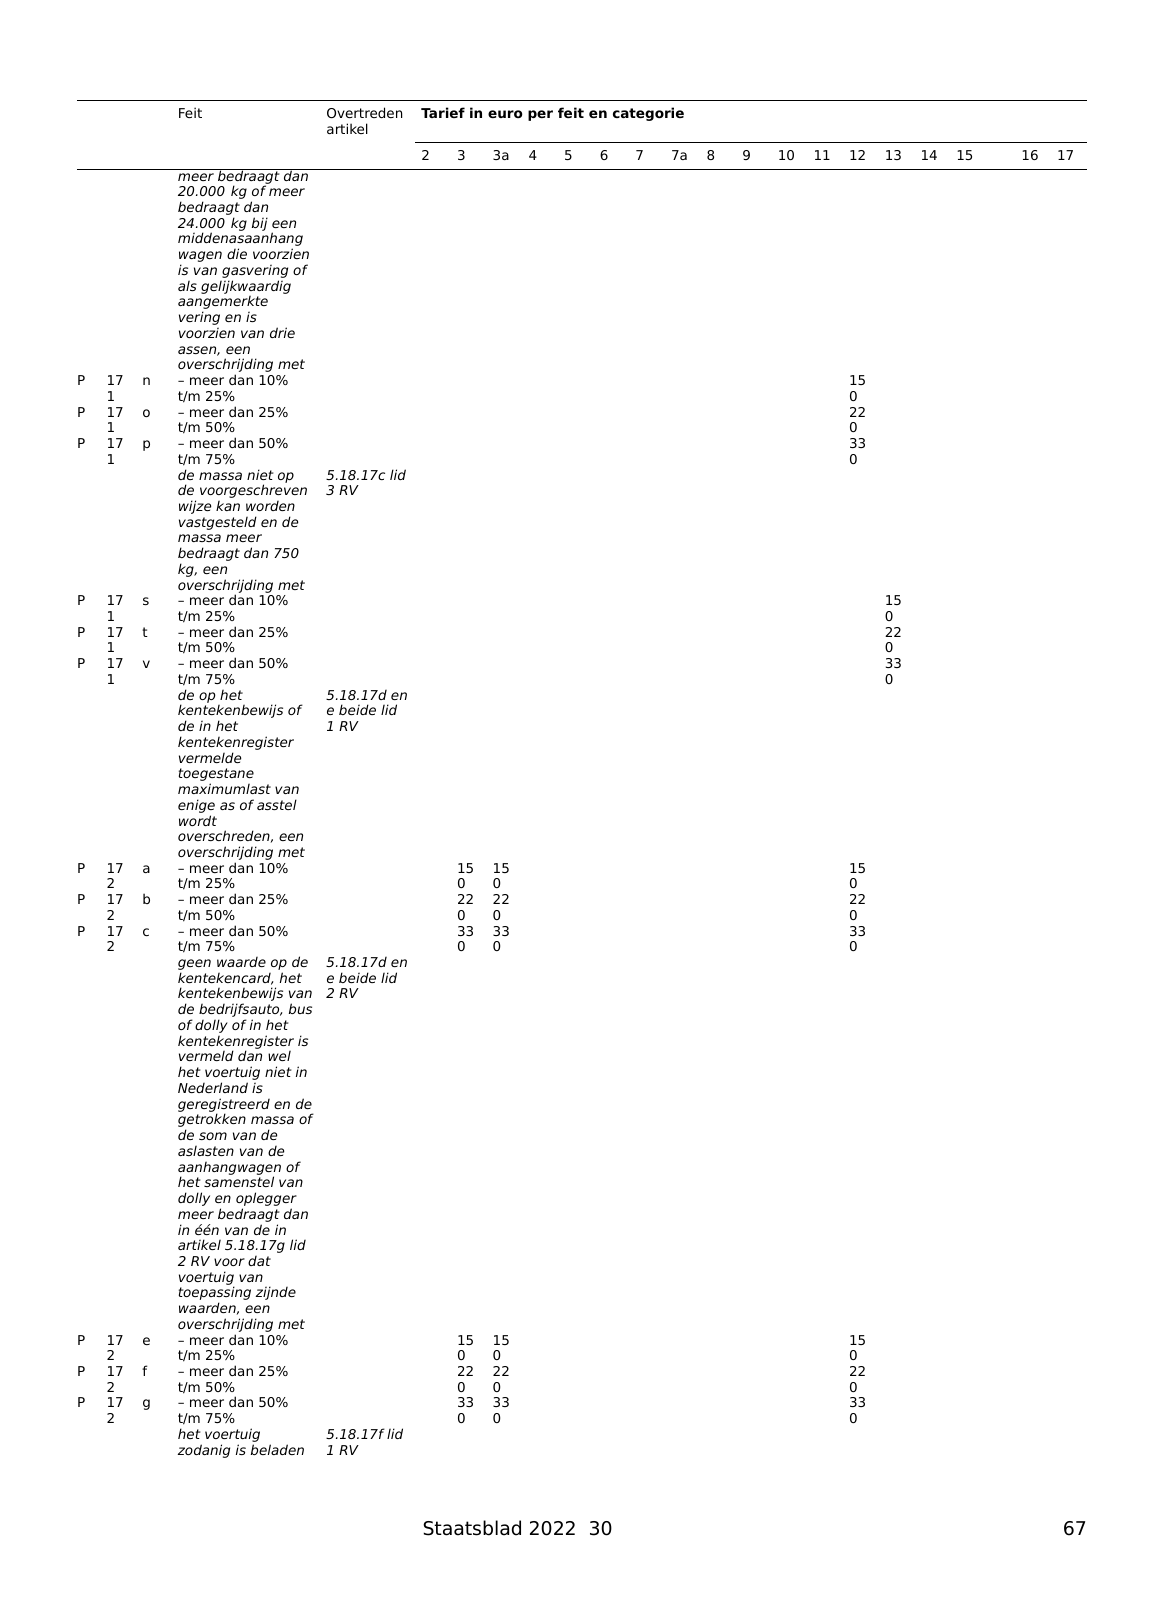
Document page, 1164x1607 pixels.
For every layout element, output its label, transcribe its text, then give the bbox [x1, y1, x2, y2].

table_cell [665, 892, 701, 923]
table_cell [914, 924, 950, 955]
table_cell [522, 1427, 558, 1458]
table_cell – meer dan 10% t/m 25% [172, 373, 320, 404]
table_cell [772, 404, 807, 436]
table_cell [629, 1333, 665, 1364]
table_cell de op het kentekenbewijs of de in het kentekenregister vermelde toegestane maximumlast van enige as of asstel wordt overschreden, een overschrijding met [172, 688, 320, 861]
table_cell [808, 1427, 843, 1458]
table_cell [736, 688, 772, 861]
table_cell [1015, 892, 1051, 923]
table_cell [629, 924, 665, 955]
table_cell [629, 1395, 665, 1427]
table_cell [914, 1364, 950, 1395]
table_cell [772, 373, 807, 404]
table_cell 171 [101, 656, 136, 687]
table_cell [522, 1395, 558, 1427]
table_cell [772, 467, 807, 593]
table_cell [415, 373, 451, 404]
table_cell [772, 436, 807, 467]
table_cell [415, 593, 451, 624]
table_cell [808, 892, 843, 923]
table_cell [772, 1395, 807, 1427]
table_cell [665, 593, 701, 624]
table_cell P [77, 861, 101, 892]
table_cell [950, 593, 1015, 624]
table_cell [808, 404, 843, 436]
table_cell [451, 593, 487, 624]
table_cell [558, 656, 593, 687]
table_cell [522, 625, 558, 656]
table_cell P [77, 404, 101, 436]
table_cell [701, 373, 736, 404]
table_cell [594, 625, 629, 656]
table_cell [950, 170, 1015, 373]
table_cell [736, 656, 772, 687]
table_cell [522, 924, 558, 955]
table_cell [914, 593, 950, 624]
table_cell – meer dan 10% t/m 25% [172, 861, 320, 892]
table_cell [1051, 593, 1087, 624]
table_cell 10 [772, 143, 807, 168]
table_cell [487, 955, 522, 1332]
table_cell [879, 404, 914, 436]
table_cell [879, 688, 914, 861]
table_cell [772, 625, 807, 656]
table_cell c [136, 924, 172, 955]
table_cell [101, 142, 136, 168]
table_cell 11 [808, 143, 843, 168]
table_cell 9 [736, 143, 772, 168]
table_cell [487, 404, 522, 436]
table_cell 172 [101, 861, 136, 892]
table_cell [1051, 861, 1087, 892]
table_cell [879, 892, 914, 923]
table_cell [629, 404, 665, 436]
table_cell [950, 1333, 1015, 1364]
table_cell [1051, 1395, 1087, 1427]
table_cell – meer dan 25% t/m 50% [172, 1364, 320, 1395]
table_cell [772, 1364, 807, 1395]
table_cell n [136, 373, 172, 404]
table_cell [594, 467, 629, 593]
table_header [77, 101, 101, 142]
table_cell 171 [101, 373, 136, 404]
table_cell [415, 436, 451, 467]
table_cell [136, 142, 172, 168]
table_cell [914, 892, 950, 923]
table_cell [914, 625, 950, 656]
table_cell [736, 593, 772, 624]
table_cell [522, 1333, 558, 1364]
table_cell [843, 656, 879, 687]
table_cell 6 [594, 143, 629, 168]
table_cell [701, 1395, 736, 1427]
table_cell [808, 593, 843, 624]
table_cell [879, 436, 914, 467]
table_cell [1015, 1427, 1051, 1458]
table_cell [451, 1427, 487, 1458]
table_cell P [77, 436, 101, 467]
table_cell [950, 1427, 1015, 1458]
table_cell [701, 688, 736, 861]
table_cell [101, 955, 136, 1332]
table_cell [950, 656, 1015, 687]
table_cell [665, 688, 701, 861]
table_cell [808, 688, 843, 861]
table_cell – meer dan 25% t/m 50% [172, 892, 320, 923]
table_cell [1051, 1427, 1087, 1458]
table_cell [629, 955, 665, 1332]
table_cell [320, 656, 415, 687]
table_cell [629, 1364, 665, 1395]
table_cell [772, 924, 807, 955]
table_cell [1015, 1333, 1051, 1364]
table_cell [843, 688, 879, 861]
table_cell [843, 170, 879, 373]
table_cell [320, 625, 415, 656]
table_cell P [77, 625, 101, 656]
table_cell [451, 688, 487, 861]
table_cell 5.18.17f lid 1 RV [320, 1427, 415, 1458]
table_cell 330 [487, 1395, 522, 1427]
table_cell 220 [451, 1364, 487, 1395]
table_cell [1015, 467, 1051, 593]
table_cell [772, 892, 807, 923]
table_cell [594, 1333, 629, 1364]
table_cell [1051, 625, 1087, 656]
table_cell 172 [101, 1364, 136, 1395]
table_cell [950, 625, 1015, 656]
table_cell [558, 436, 593, 467]
table_cell [1051, 404, 1087, 436]
table_cell [77, 688, 101, 861]
table_cell [629, 1427, 665, 1458]
table_cell 330 [879, 656, 914, 687]
table_cell [77, 170, 101, 373]
table_cell [594, 892, 629, 923]
table_cell [950, 1395, 1015, 1427]
table_cell [522, 1364, 558, 1395]
table_cell [629, 861, 665, 892]
table_cell [1015, 656, 1051, 687]
table_cell 330 [843, 924, 879, 955]
table_cell [879, 1364, 914, 1395]
table_cell [843, 1427, 879, 1458]
table_cell 330 [451, 1395, 487, 1427]
table_cell [1015, 373, 1051, 404]
table_cell [101, 467, 136, 593]
table_cell [522, 436, 558, 467]
table_cell [772, 1427, 807, 1458]
table_cell [487, 436, 522, 467]
table_cell [701, 625, 736, 656]
table_cell [808, 436, 843, 467]
table_cell [1015, 861, 1051, 892]
table_cell [487, 593, 522, 624]
table_cell 171 [101, 625, 136, 656]
table_cell [77, 467, 101, 593]
table_cell [451, 373, 487, 404]
table_cell [320, 593, 415, 624]
table_cell [522, 892, 558, 923]
table_cell P [77, 1333, 101, 1364]
table_cell [808, 861, 843, 892]
table_cell meer bedraagt dan 20.000 kg of meer bedraagt dan 24.000 kg bij een middenasaanhangwagen die voorzien is van gasvering of als gelijkwaardig aangemerkte vering en is voorzien van drie assen, een overschrijding met [172, 170, 320, 373]
table_cell [736, 467, 772, 593]
table_cell [665, 625, 701, 656]
table_cell [879, 467, 914, 593]
table_cell [701, 170, 736, 373]
table_header Overtreden artikel [320, 101, 415, 142]
table_cell – meer dan 50% t/m 75% [172, 924, 320, 955]
table_cell geen waarde op de kentekencard, het kentekenbewijs van de bedrijfsauto, bus of dolly of in het kentekenregister is vermeld dan wel het voertuig niet in Nederland is geregistreerd en de getrokken massa of de som van de aslasten van de aanhangwagen of het samenstel van dolly en oplegger meer bedraagt dan in één van de in artikel 5.18.17g lid 2 RV voor dat voertuig van toepassing zijnde waarden, een overschrijding met [172, 955, 320, 1332]
table_cell [701, 861, 736, 892]
table_cell 12 [843, 143, 879, 168]
table_cell [701, 593, 736, 624]
table_cell [736, 955, 772, 1332]
table_cell [522, 656, 558, 687]
table_cell [415, 1364, 451, 1395]
table_cell [415, 625, 451, 656]
table_cell [522, 404, 558, 436]
table_cell [808, 1395, 843, 1427]
table_cell [665, 656, 701, 687]
table_cell [736, 404, 772, 436]
table_cell [808, 924, 843, 955]
table_cell [736, 373, 772, 404]
table_cell [558, 593, 593, 624]
table_cell [701, 1333, 736, 1364]
table_cell P [77, 1395, 101, 1427]
table_cell [487, 373, 522, 404]
table_cell [172, 142, 320, 168]
table_cell [701, 892, 736, 923]
table_cell [701, 1427, 736, 1458]
table_cell [629, 170, 665, 373]
table_cell 220 [843, 404, 879, 436]
table_cell [415, 924, 451, 955]
table_cell [914, 955, 950, 1332]
table_cell 172 [101, 1333, 136, 1364]
table_cell [950, 892, 1015, 923]
table_cell 150 [451, 861, 487, 892]
table_cell [1015, 955, 1051, 1332]
table_cell [665, 373, 701, 404]
table_cell [558, 625, 593, 656]
table_cell [808, 467, 843, 593]
table_cell [914, 170, 950, 373]
table_cell [522, 688, 558, 861]
table_cell [772, 955, 807, 1332]
table_cell [594, 436, 629, 467]
table_cell P [77, 656, 101, 687]
table_cell [1051, 955, 1087, 1332]
table_cell 5 [558, 143, 593, 168]
table_cell [1015, 170, 1051, 373]
table_cell [1051, 924, 1087, 955]
table_cell [451, 625, 487, 656]
table_cell [665, 861, 701, 892]
table_cell [736, 1333, 772, 1364]
table_cell [451, 955, 487, 1332]
table_cell [415, 955, 451, 1332]
table_cell [665, 955, 701, 1332]
table_cell 220 [843, 1364, 879, 1395]
table_cell [879, 170, 914, 373]
table_cell [629, 892, 665, 923]
table_cell [701, 404, 736, 436]
table_cell [629, 625, 665, 656]
table_cell t [136, 625, 172, 656]
table_cell 220 [843, 892, 879, 923]
table_cell P [77, 892, 101, 923]
table_cell [415, 861, 451, 892]
table_cell [665, 1427, 701, 1458]
table_cell [594, 955, 629, 1332]
table_cell [558, 861, 593, 892]
table_cell s [136, 593, 172, 624]
table_cell 150 [487, 1333, 522, 1364]
table_cell [1051, 467, 1087, 593]
table_cell v [136, 656, 172, 687]
table_cell 17 [1051, 143, 1087, 168]
table_cell [136, 467, 172, 593]
table_cell 14 [914, 143, 950, 168]
table_cell a [136, 861, 172, 892]
table_cell 3a [487, 143, 522, 168]
table_cell [320, 404, 415, 436]
table_cell [594, 688, 629, 861]
table_cell [914, 1333, 950, 1364]
table_cell [320, 170, 415, 373]
table_cell [101, 1427, 136, 1458]
table_cell [558, 892, 593, 923]
table_cell [594, 924, 629, 955]
table_cell [808, 1333, 843, 1364]
table_cell [136, 688, 172, 861]
table_cell P [77, 373, 101, 404]
table_cell f [136, 1364, 172, 1395]
table_cell [843, 955, 879, 1332]
table_cell [451, 404, 487, 436]
table_cell 150 [451, 1333, 487, 1364]
table_cell [320, 1395, 415, 1427]
table_cell [558, 1364, 593, 1395]
table_cell [772, 861, 807, 892]
table_cell [415, 656, 451, 687]
table_cell [914, 436, 950, 467]
table_cell [772, 688, 807, 861]
table_cell [558, 1427, 593, 1458]
table_cell [808, 955, 843, 1332]
table_cell – meer dan 25% t/m 50% [172, 625, 320, 656]
table_cell [808, 656, 843, 687]
table_cell [843, 467, 879, 593]
table_cell [808, 625, 843, 656]
table_cell [736, 436, 772, 467]
table_cell 330 [843, 436, 879, 467]
table_cell 7 [629, 143, 665, 168]
table_cell [665, 1333, 701, 1364]
table_cell [415, 1427, 451, 1458]
table_cell 150 [879, 593, 914, 624]
table_cell [594, 1395, 629, 1427]
table_cell [451, 436, 487, 467]
table_cell het voertuig zodanig is beladen [172, 1427, 320, 1458]
table_cell 220 [487, 1364, 522, 1395]
table_cell [136, 170, 172, 373]
table_cell 5.18.17c lid 3 RV [320, 467, 415, 593]
table_cell [665, 1395, 701, 1427]
table_cell [736, 170, 772, 373]
table_cell e [136, 1333, 172, 1364]
table_cell [736, 1364, 772, 1395]
table_cell [320, 924, 415, 955]
table_cell [320, 436, 415, 467]
table_cell [772, 1333, 807, 1364]
table_cell [879, 1395, 914, 1427]
table_cell [487, 688, 522, 861]
table_cell [594, 373, 629, 404]
table_cell [1015, 1395, 1051, 1427]
table_cell [558, 467, 593, 593]
table_cell 150 [843, 1333, 879, 1364]
table_cell [487, 170, 522, 373]
table_cell [1015, 688, 1051, 861]
table_cell [701, 924, 736, 955]
table_cell [772, 170, 807, 373]
table_cell [594, 861, 629, 892]
table_cell [701, 955, 736, 1332]
table_cell [950, 688, 1015, 861]
table_cell [415, 170, 451, 373]
table_cell [487, 625, 522, 656]
table_cell [629, 373, 665, 404]
table_cell [879, 373, 914, 404]
table_cell [950, 924, 1015, 955]
table_cell – meer dan 10% t/m 25% [172, 593, 320, 624]
table_cell [665, 404, 701, 436]
table_cell [701, 467, 736, 593]
table_cell [101, 170, 136, 373]
table_cell [522, 593, 558, 624]
table_cell [772, 593, 807, 624]
table_cell [1015, 404, 1051, 436]
table_cell [522, 467, 558, 593]
table_cell 4 [522, 143, 558, 168]
table_cell [629, 467, 665, 593]
table_cell [487, 467, 522, 593]
table_cell [415, 892, 451, 923]
table_cell [77, 955, 101, 1332]
table_cell [950, 861, 1015, 892]
table_cell [736, 1427, 772, 1458]
table_cell 15 [950, 143, 1015, 168]
table_cell p [136, 436, 172, 467]
table_cell [1051, 436, 1087, 467]
table_cell [701, 656, 736, 687]
table_cell [594, 656, 629, 687]
table_cell [1051, 373, 1087, 404]
table_cell [594, 1364, 629, 1395]
table_cell [879, 1333, 914, 1364]
table_cell [320, 1364, 415, 1395]
table_cell g [136, 1395, 172, 1427]
table_cell 16 [1015, 143, 1051, 168]
table_cell [320, 892, 415, 923]
table_cell [415, 688, 451, 861]
table_cell 220 [451, 892, 487, 923]
table_cell 150 [843, 373, 879, 404]
table_cell [320, 373, 415, 404]
table_cell 171 [101, 404, 136, 436]
table_cell [558, 688, 593, 861]
table_cell [950, 404, 1015, 436]
table_cell b [136, 892, 172, 923]
table_cell [629, 593, 665, 624]
table_cell [1051, 1364, 1087, 1395]
table_cell [950, 467, 1015, 593]
table_cell [843, 593, 879, 624]
table_cell [594, 1427, 629, 1458]
table_cell [1015, 924, 1051, 955]
table_cell 5.18.17d en e beide lid 1 RV [320, 688, 415, 861]
table_cell P [77, 924, 101, 955]
table_cell – meer dan 25% t/m 50% [172, 404, 320, 436]
table_cell [950, 373, 1015, 404]
table_cell [594, 170, 629, 373]
table_cell [808, 170, 843, 373]
table_cell [701, 436, 736, 467]
table_cell [914, 467, 950, 593]
table_cell [415, 404, 451, 436]
table_cell [558, 170, 593, 373]
table_cell [629, 656, 665, 687]
table_cell [558, 924, 593, 955]
table_cell [1015, 1364, 1051, 1395]
table_cell 2 [415, 143, 451, 168]
table_cell – meer dan 10% t/m 25% [172, 1333, 320, 1364]
table_cell [736, 1395, 772, 1427]
table_cell [736, 861, 772, 892]
table_cell [522, 373, 558, 404]
table_header Tarief in euro per feit en categorie [415, 101, 1087, 142]
table_cell [914, 404, 950, 436]
table_cell [1051, 656, 1087, 687]
table_cell [1015, 593, 1051, 624]
table_cell [914, 373, 950, 404]
table_cell [950, 955, 1015, 1332]
table_cell 150 [843, 861, 879, 892]
table_cell [558, 1333, 593, 1364]
table_cell [320, 142, 415, 168]
table_cell [487, 656, 522, 687]
table_cell [629, 688, 665, 861]
table_cell [772, 656, 807, 687]
table_cell o [136, 404, 172, 436]
table_cell [558, 955, 593, 1332]
table_cell [879, 861, 914, 892]
table_cell [522, 170, 558, 373]
table_cell 13 [879, 143, 914, 168]
table_cell [487, 1427, 522, 1458]
table_cell [914, 688, 950, 861]
table_cell 171 [101, 593, 136, 624]
table_cell [629, 436, 665, 467]
table_cell 5.18.17d en e beide lid 2 RV [320, 955, 415, 1332]
table_cell 7a [665, 143, 701, 168]
table_cell [136, 955, 172, 1332]
table_header [136, 101, 172, 142]
table_cell [1051, 1333, 1087, 1364]
table_cell [101, 688, 136, 861]
table_cell de massa niet op de voorgeschreven wijze kan worden vastgesteld en de massa meer bedraagt dan 750 kg, een overschrijding met [172, 467, 320, 593]
table_cell – meer dan 50% t/m 75% [172, 656, 320, 687]
table_cell [914, 861, 950, 892]
table_cell [77, 142, 101, 168]
table_cell [665, 436, 701, 467]
table_cell 8 [701, 143, 736, 168]
table_cell [879, 1427, 914, 1458]
table_header Feit [172, 101, 320, 142]
table_cell [914, 1395, 950, 1427]
table_cell [914, 1427, 950, 1458]
table_cell [1051, 892, 1087, 923]
table_cell [736, 625, 772, 656]
table_cell 220 [879, 625, 914, 656]
table_cell [665, 1364, 701, 1395]
table_cell [1051, 688, 1087, 861]
table_cell 330 [487, 924, 522, 955]
table_cell 171 [101, 436, 136, 467]
table_cell [808, 1364, 843, 1395]
table_cell [594, 404, 629, 436]
table_cell [451, 467, 487, 593]
table_cell [665, 170, 701, 373]
table_cell [522, 861, 558, 892]
table_cell [950, 436, 1015, 467]
table_cell [451, 170, 487, 373]
table_cell 220 [487, 892, 522, 923]
table_cell [808, 373, 843, 404]
table_cell [665, 924, 701, 955]
table_cell [1015, 436, 1051, 467]
table_cell P [77, 1364, 101, 1395]
table_cell [320, 1333, 415, 1364]
table_cell [136, 1427, 172, 1458]
table_cell [320, 861, 415, 892]
table_cell [736, 924, 772, 955]
table_cell 330 [451, 924, 487, 955]
table_cell [879, 955, 914, 1332]
table_cell [415, 467, 451, 593]
table_cell [558, 1395, 593, 1427]
table_cell [522, 955, 558, 1332]
table_cell [701, 1364, 736, 1395]
table_cell [415, 1333, 451, 1364]
table_cell [665, 467, 701, 593]
table_cell [914, 656, 950, 687]
table_cell 172 [101, 1395, 136, 1427]
table_cell [558, 404, 593, 436]
table_cell [1051, 170, 1087, 373]
table_cell [736, 892, 772, 923]
table_cell [77, 1427, 101, 1458]
table_cell [1015, 625, 1051, 656]
table_cell P [77, 593, 101, 624]
table_cell [594, 593, 629, 624]
table_cell [451, 656, 487, 687]
table_cell 330 [843, 1395, 879, 1427]
table_cell [950, 1364, 1015, 1395]
table_cell 3 [451, 143, 487, 168]
table_header [101, 101, 136, 142]
table_cell [415, 1395, 451, 1427]
table_cell 172 [101, 924, 136, 955]
table_cell 150 [487, 861, 522, 892]
table_cell [879, 924, 914, 955]
table_cell [558, 373, 593, 404]
table_cell 172 [101, 892, 136, 923]
table_cell – meer dan 50% t/m 75% [172, 1395, 320, 1427]
table_cell [843, 625, 879, 656]
table_cell – meer dan 50% t/m 75% [172, 436, 320, 467]
